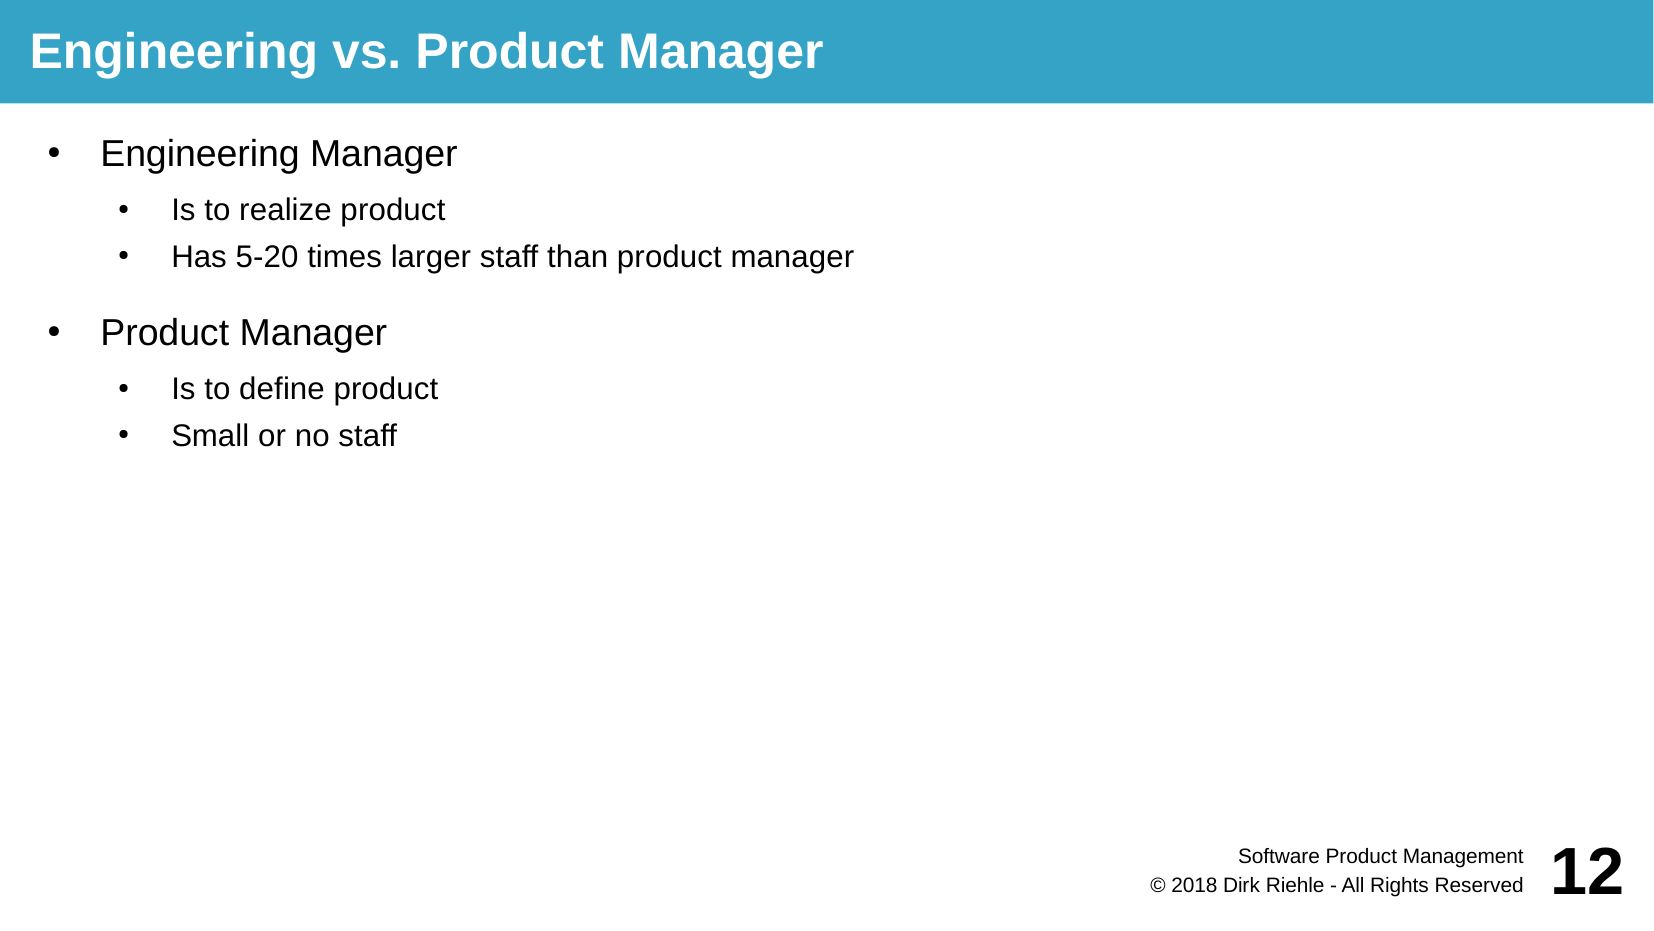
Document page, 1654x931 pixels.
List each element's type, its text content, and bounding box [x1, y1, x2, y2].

title Engineering vs. Product Manager [0, 0, 1654, 104]
list Engineering Manager Is to realize product Has 5-20 times larger staff than product manager Product Manager Is to define product Small or no staff [29, 132, 1625, 813]
